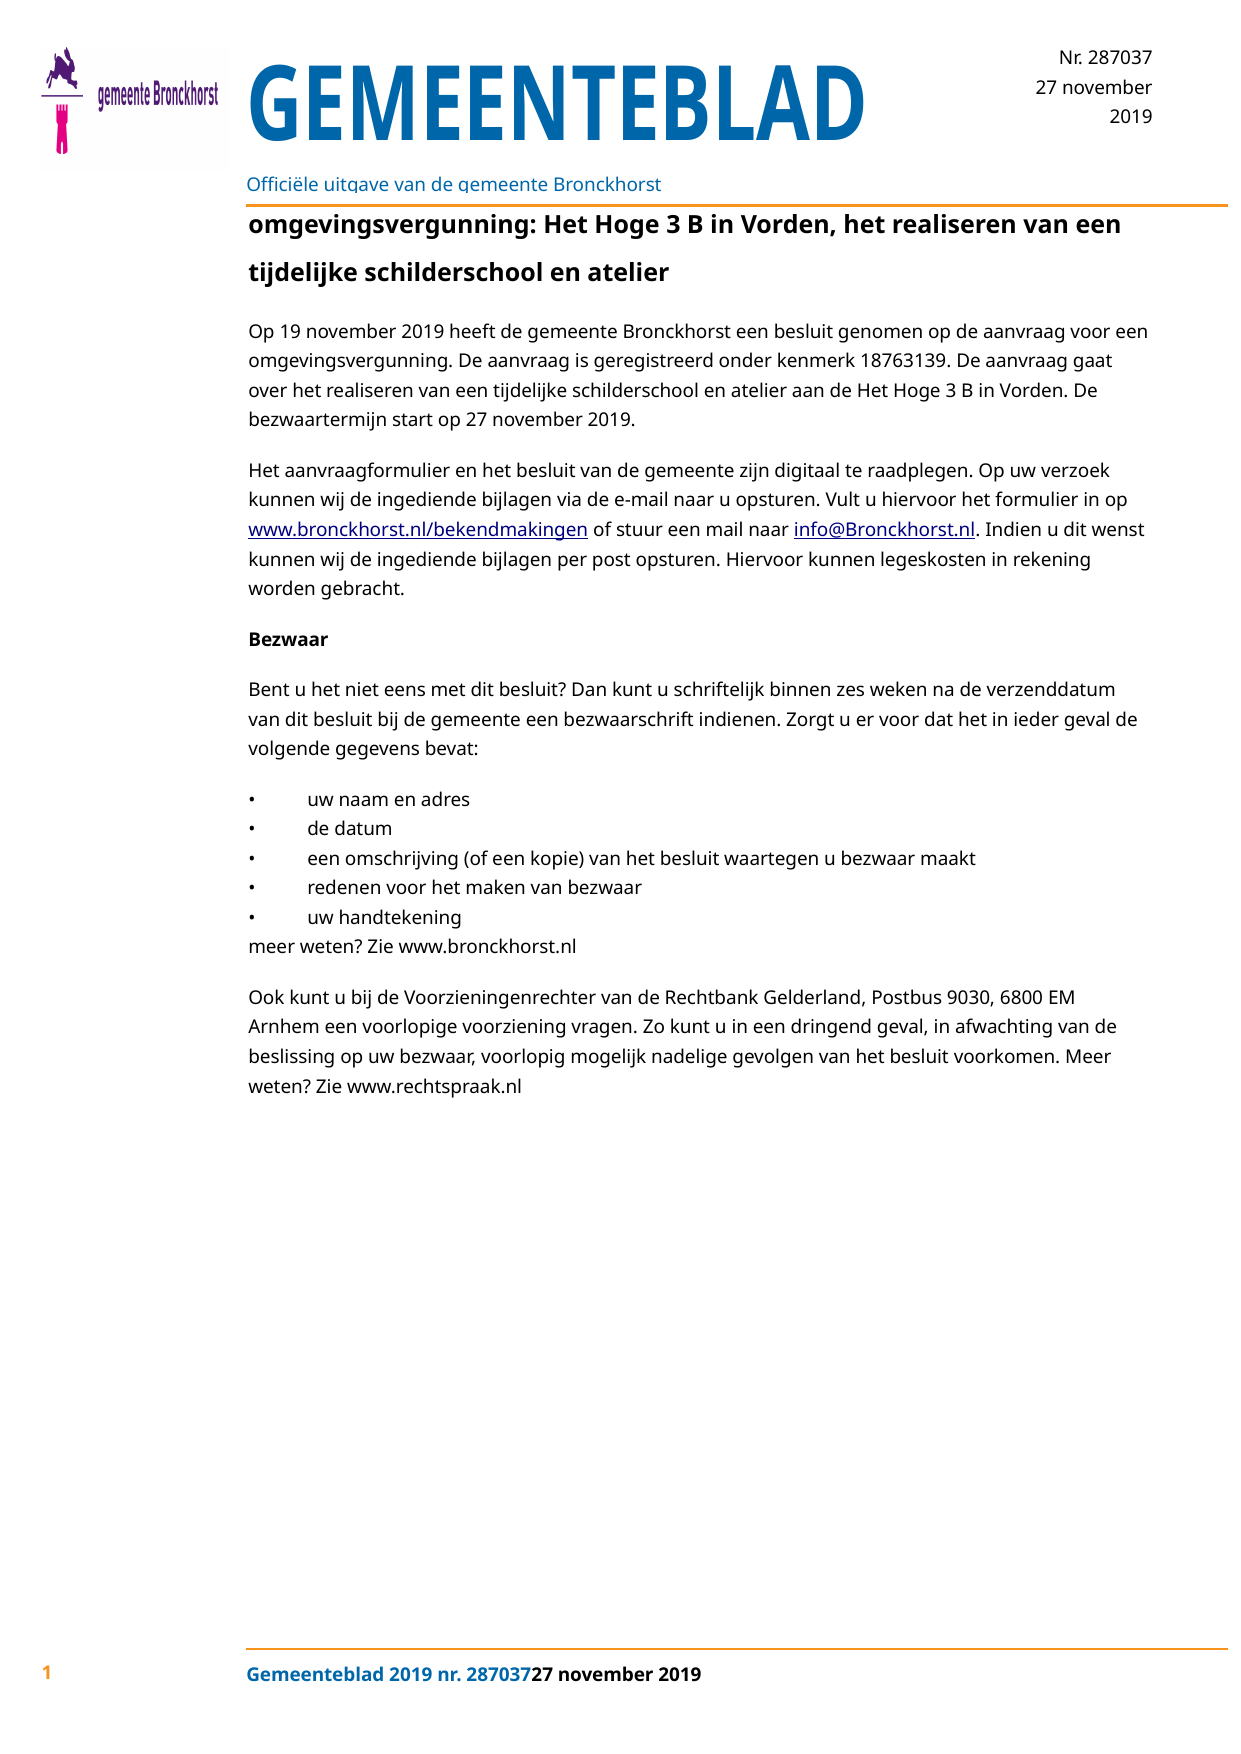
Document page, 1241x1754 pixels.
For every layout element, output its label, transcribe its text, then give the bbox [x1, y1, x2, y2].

text Op 19 november 2019 heeft de gemeente Bronckhorst een besluit genomen op de aanvraag voor een omgevingsvergunning. De aanvraag is geregistreerd onder kenmerk 18763139. De aanvraag gaat over het realiseren van een tijdelijke schilderschool en atelier aan de Het Hoge 3 B in Vorden. De bezwaartermijn start op 27 november 2019. [248, 318, 1152, 432]
list een omschrijving (of een kopie) van het besluit waartegen u bezwaar maakt [248, 845, 1152, 871]
text Ook kunt u bij de Voorzieningenrechter van de Rechtbank Gelderland, Postbus 9030, 6800 EM Arnhem een voorlopige voorziening vragen. Zo kunt u in een dringend geval, in afwachting van de beslissing op uw bezwaar, voorlopig mogelijk nadelige gevolgen van het besluit voorkomen. Meer weten? Zie www.rechtspraak.nl [248, 984, 1152, 1099]
text Bezwaar [248, 626, 1152, 652]
text Het aanvraagformulier en het besluit van de gemeente zijn digitaal te raadplegen. Op uw verzoek kunnen wij de ingediende bijlagen via de e-mail naar u opsturen. Vult u hiervoor het formulier in op www.bronckhorst.nl/bekendmakingen of stuur een mail naar info@Bronckhorst.nl. Indien u dit wenst kunnen wij de ingediende bijlagen per post opsturen. Hiervoor kunnen legeskosten in rekening worden gebracht. [248, 457, 1152, 601]
list uw handtekening [248, 904, 1152, 930]
picture [41, 47, 231, 172]
text meer weten? Zie www.bronckhorst.nl [248, 934, 1152, 959]
list de datum [248, 815, 1152, 841]
text Bent u het niet eens met dit besluit? Dan kunt u schriftelijk binnen zes weken na de verzenddatum van dit besluit bij de gemeente een bezwaarschrift indienen. Zorgt u er voor dat het in ieder geval de volgende gegevens bevat: [248, 676, 1152, 761]
list redenen voor het maken van bezwaar [248, 874, 1152, 900]
list uw naam en adres [248, 786, 1152, 812]
text omgevingsvergunning: Het Hoge 3 B in Vorden, het realiseren van een tijdelijke schilderschool en atelier [248, 207, 1152, 288]
